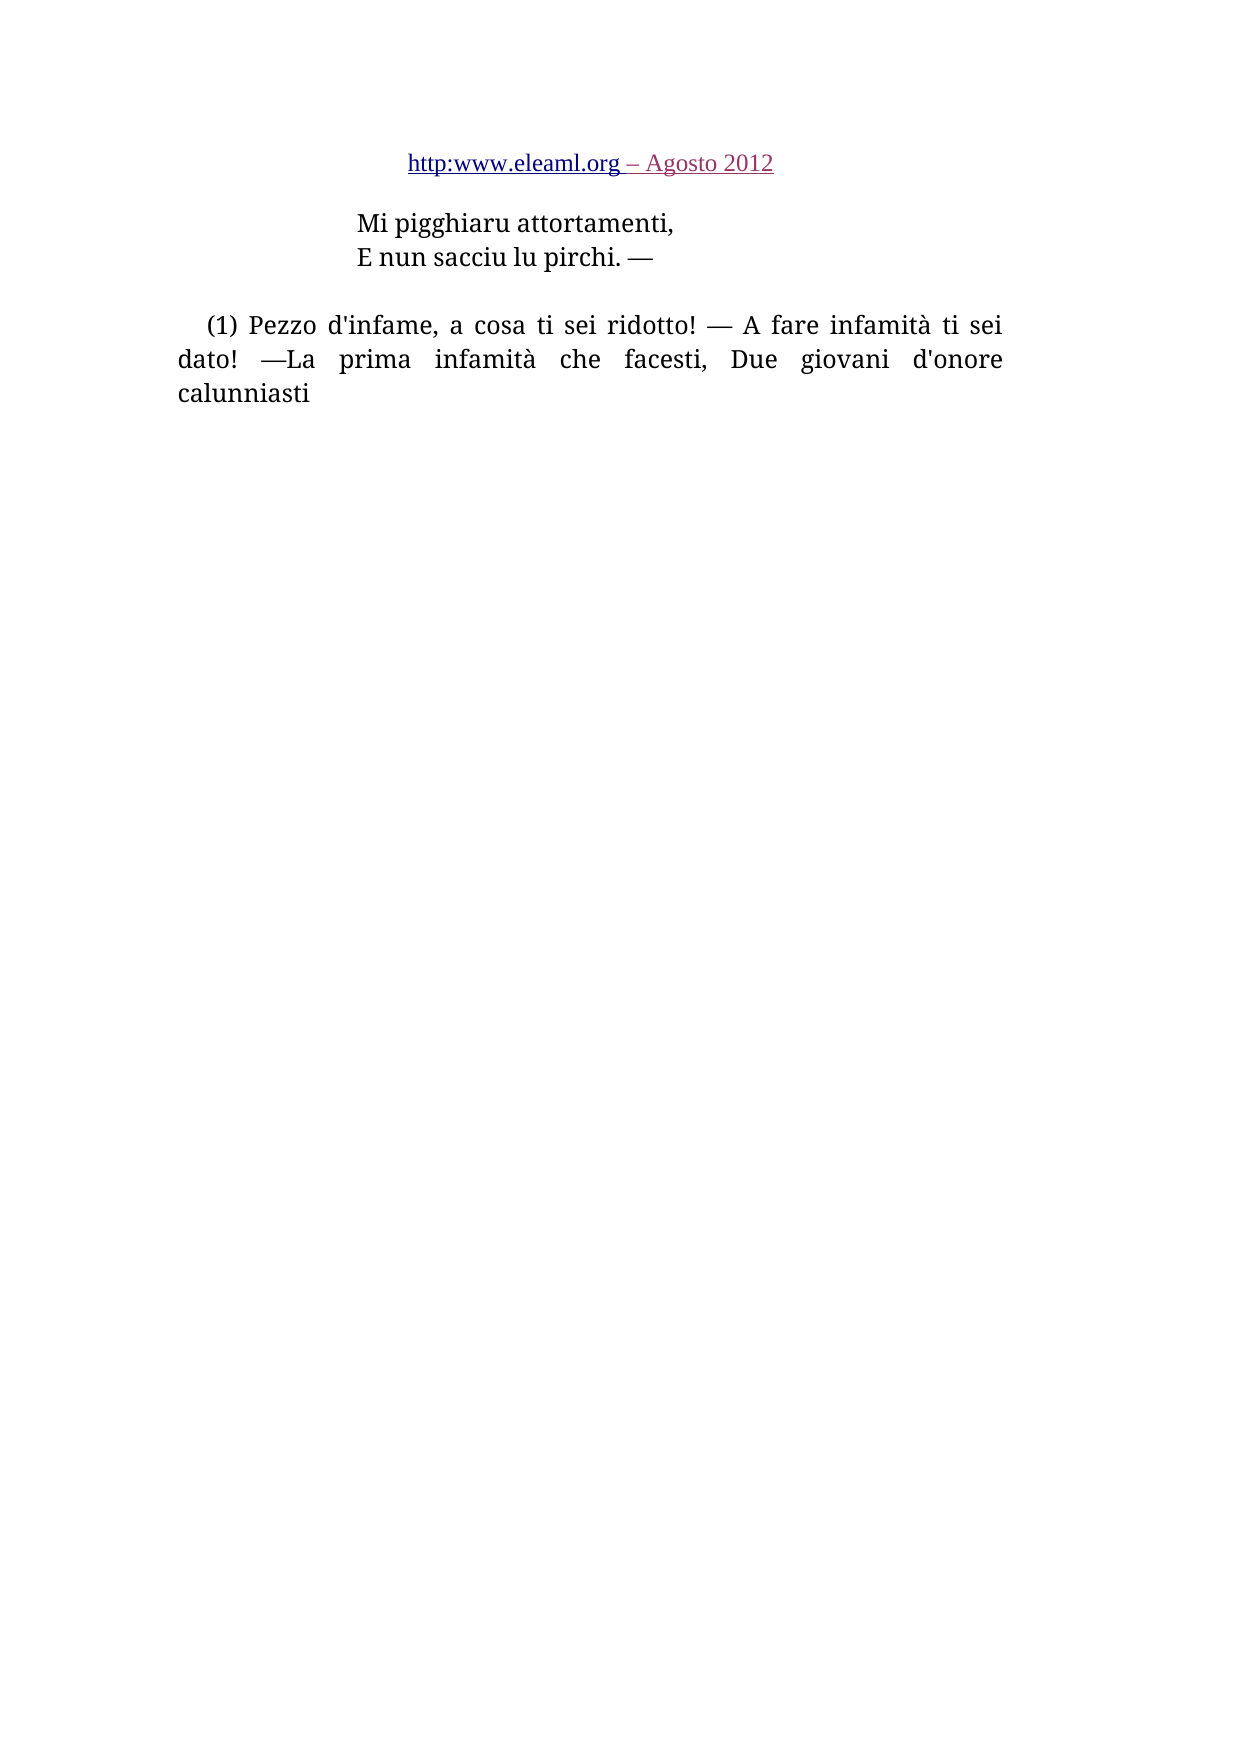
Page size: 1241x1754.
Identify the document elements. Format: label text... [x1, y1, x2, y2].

text Mi pigghiaru attortamenti, [327, 206, 1004, 240]
text E nun sacciu lu pirchi. — [327, 240, 1004, 274]
text (1) Pezzo d'infame, a cosa ti sei ridotto! — A fare infamità ti sei dato! —La prima infamità che facesti, Due giovani d'onore calunniasti [177, 308, 1004, 410]
